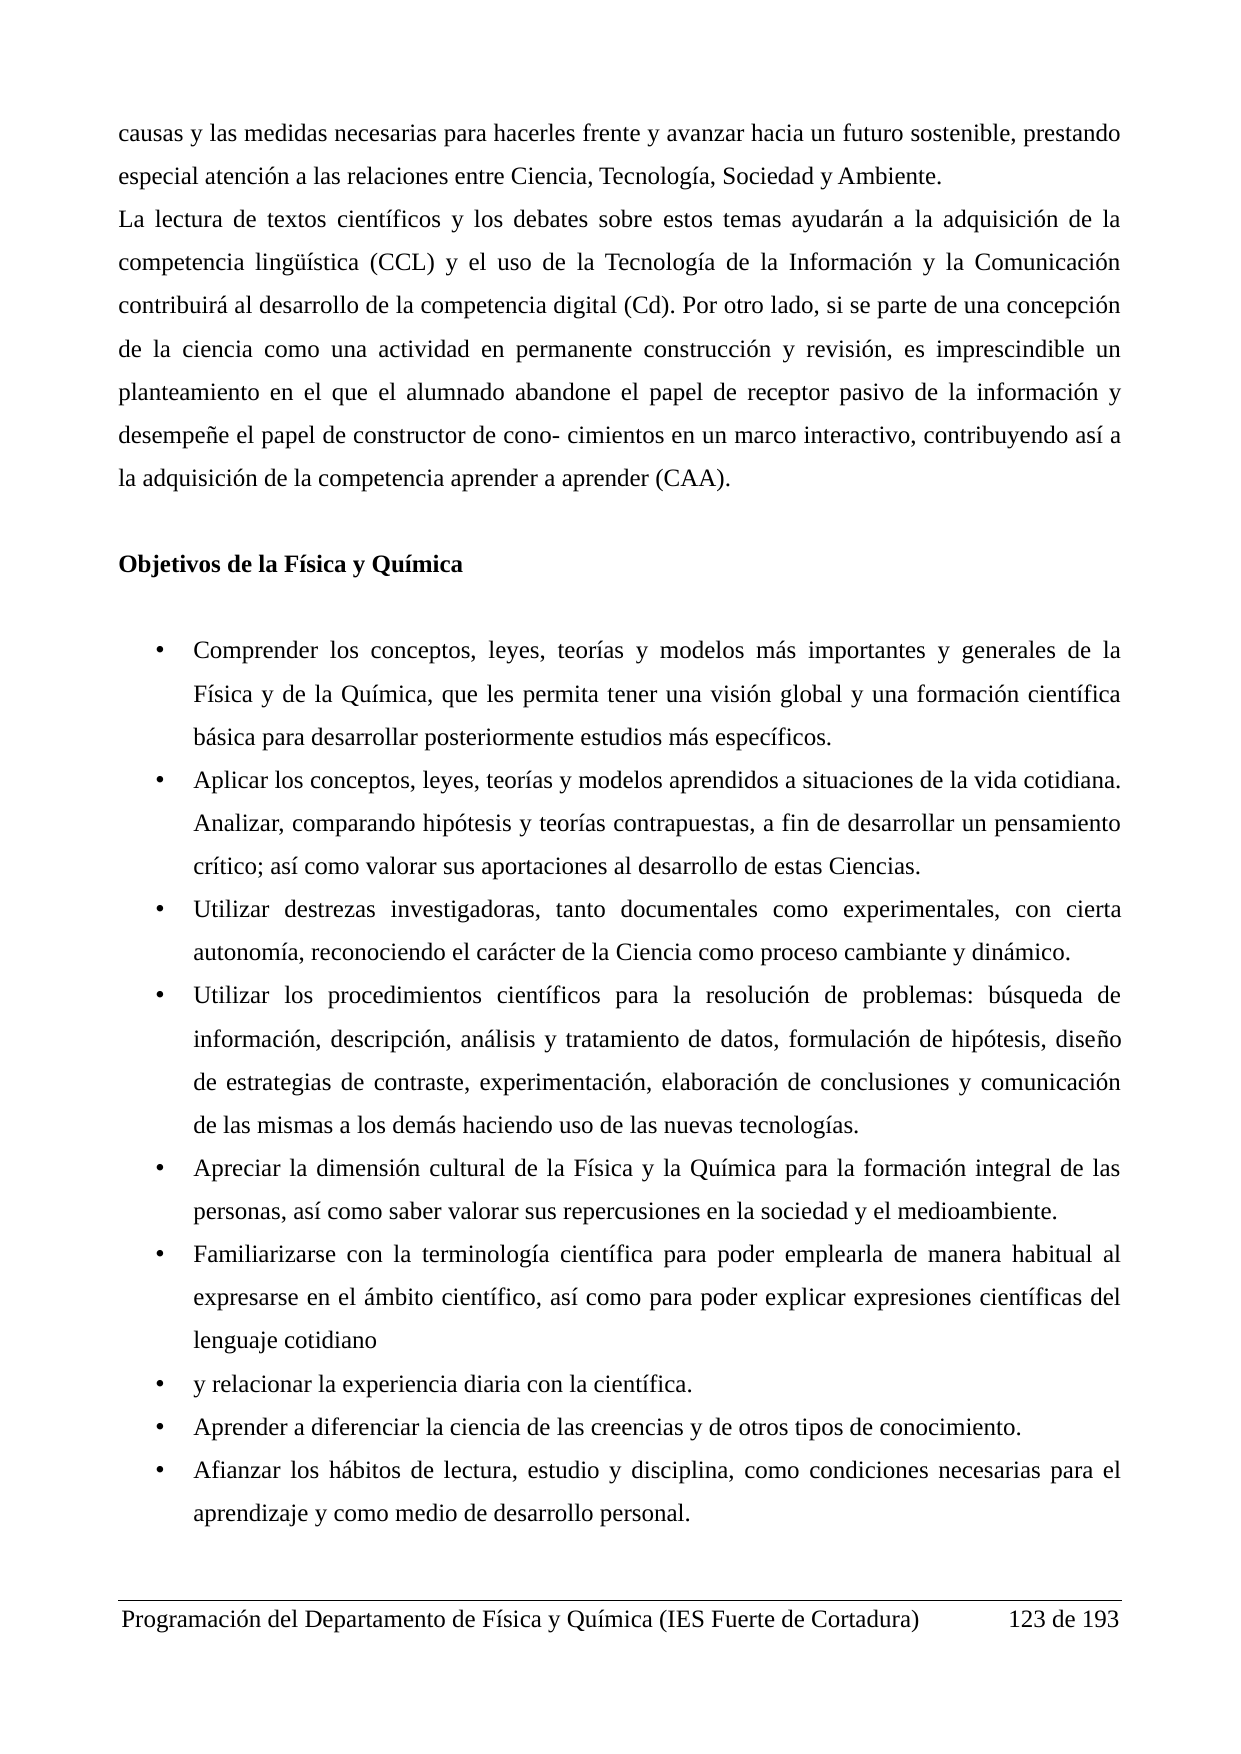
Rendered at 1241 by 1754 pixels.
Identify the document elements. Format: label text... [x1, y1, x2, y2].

list Utilizar destrezas investigadoras, tanto documentales como experimentales, con cierta autonomía, reconociendo el carácter de la Ciencia como proceso cambiante y dinámico. [156, 894, 1122, 966]
list Aprender a diferenciar la ciencia de las creencias y de otros tipos de conocimiento. [156, 1412, 1122, 1441]
list y relacionar la experiencia diaria con la científica. [156, 1369, 1122, 1397]
text Objetivos de la Física y Química [118, 549, 1122, 578]
text La lectura de textos científicos y los debates sobre estos temas ayudarán a la adquisición de la competencia lingüística (CCL) y el uso de la Tecnología de la Información y la Comunicación contribuirá al desarrollo de la competencia digital (Cd). Por otro lado, si se parte de una concepción de la ciencia como una actividad en permanente construcción y revisión, es imprescindible un planteamiento en el que el alumnado abandone el papel de receptor pasivo de la información y desempeñe el papel de constructor de cono- cimientos en un marco interactivo, contribuyendo así a la adquisición de la competencia aprender a aprender (CAA). [118, 204, 1122, 492]
text causas y las medidas necesarias para hacerles frente y avanzar hacia un futuro sostenible, prestando especial atención a las relaciones entre Ciencia, Tecnología, Sociedad y Ambiente. [118, 118, 1122, 190]
list Apreciar la dimensión cultural de la Física y la Química para la formación integral de las personas, así como saber valorar sus repercusiones en la sociedad y el medioambiente. [156, 1153, 1122, 1225]
list Familiarizarse con la terminología científica para poder emplearla de manera habitual al expresarse en el ámbito científico, así como para poder explicar expresiones científicas del lenguaje cotidiano [156, 1239, 1122, 1354]
list Afianzar los hábitos de lectura, estudio y disciplina, como condiciones necesarias para el aprendizaje y como medio de desarrollo personal. [156, 1455, 1122, 1527]
list Comprender los conceptos, leyes, teorías y modelos más importantes y generales de la Física y de la Química, que les permita tener una visión global y una formación científica básica para desarrollar posteriormente estudios más específicos. [156, 636, 1122, 751]
list Aplicar los conceptos, leyes, teorías y modelos aprendidos a situaciones de la vida cotidiana. Analizar, comparando hipótesis y teorías contrapuestas, a fin de desarrollar un pensamiento crítico; así como valorar sus aportaciones al desarrollo de estas Ciencias. [156, 765, 1122, 880]
list Utilizar los procedimientos científicos para la resolución de problemas: búsqueda de información, descripción, análisis y tratamiento de datos, formulación de hipótesis, diseño de estrategias de contraste, experimentación, elaboración de conclusiones y comunicación de las mismas a los demás haciendo uso de las nuevas tecnologías. [156, 981, 1122, 1139]
